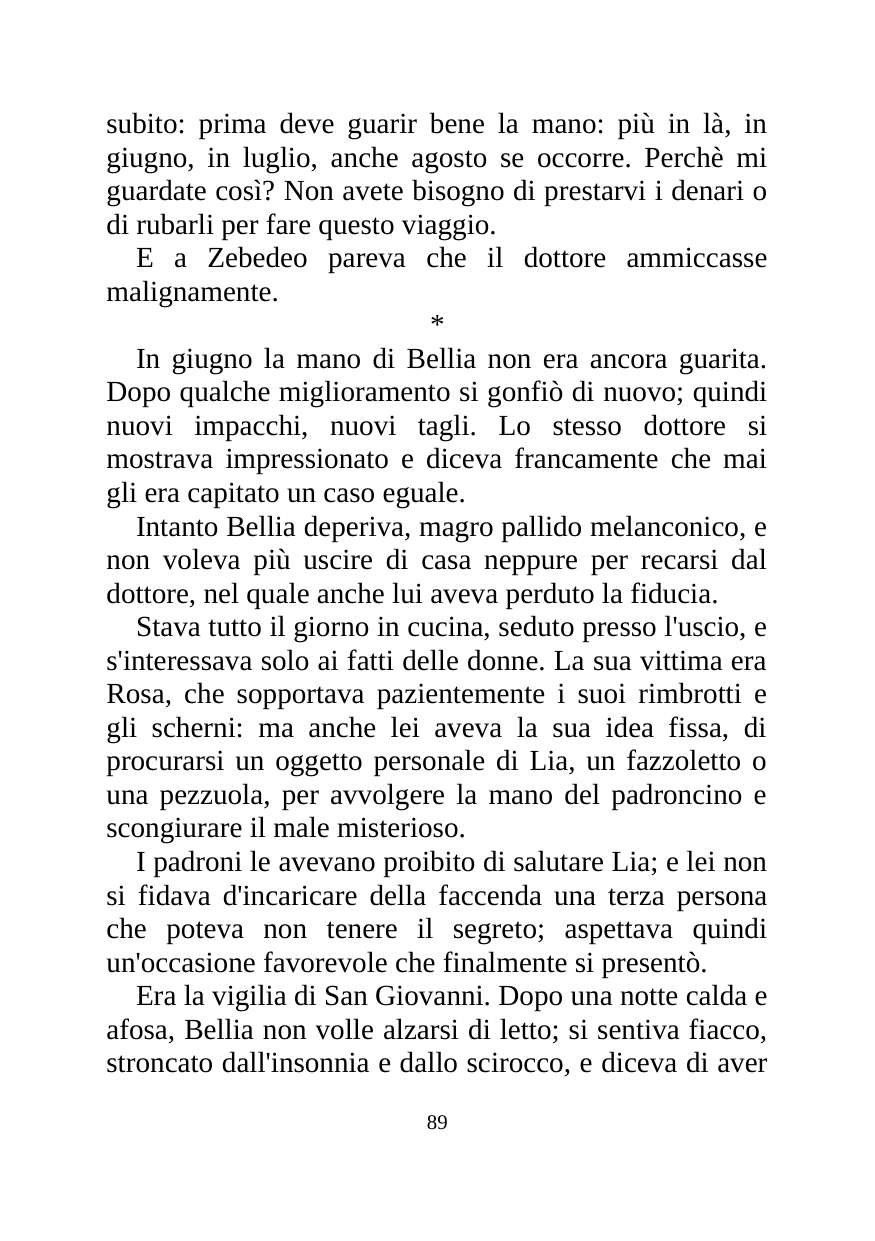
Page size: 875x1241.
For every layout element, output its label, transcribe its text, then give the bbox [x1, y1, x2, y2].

text I padroni le avevano proibito di salutare Lia; e lei non si fidava d'incaricare della faccenda una terza persona che poteva non tenere il segreto; aspettava quindi un'occasione favorevole che finalmente si presentò. [106, 844, 768, 978]
text E a Zebedeo pareva che il dottore ammiccasse malignamente. [106, 240, 768, 307]
text Intanto Bellia deperiva, magro pallido melanconico, e non voleva più uscire di casa neppure per recarsi dal dottore, nel quale anche lui aveva perduto la fiducia. [106, 509, 768, 609]
text subito: prima deve guarir bene la mano: più in là, in giugno, in luglio, anche agosto se occorre. Perchè mi guardate così? Non avete bisogno di prestarvi i denari o di rubarli per fare questo viaggio. [106, 106, 768, 240]
text In giugno la mano di Bellia non era ancora guarita. Dopo qualche miglioramento si gonfiò di nuovo; quindi nuovi impacchi, nuovi tagli. Lo stesso dottore si mostrava impressionato e diceva francamente che mai gli era capitato un caso eguale. [106, 341, 768, 509]
text * [106, 307, 768, 341]
text Era la vigilia di San Giovanni. Dopo una notte calda e afosa, Bellia non volle alzarsi di letto; si sentiva fiacco, stroncato dall'insonnia e dallo scirocco, e diceva di aver [106, 978, 768, 1079]
text Stava tutto il giorno in cucina, seduto presso l'uscio, e s'interessava solo ai fatti delle donne. La sua vittima era Rosa, che sopportava pazientemente i suoi rimbrotti e gli scherni: ma anche lei aveva la sua idea fissa, di procurarsi un oggetto personale di Lia, un fazzoletto o una pezzuola, per avvolgere la mano del padroncino e scongiurare il male misterioso. [106, 609, 768, 844]
